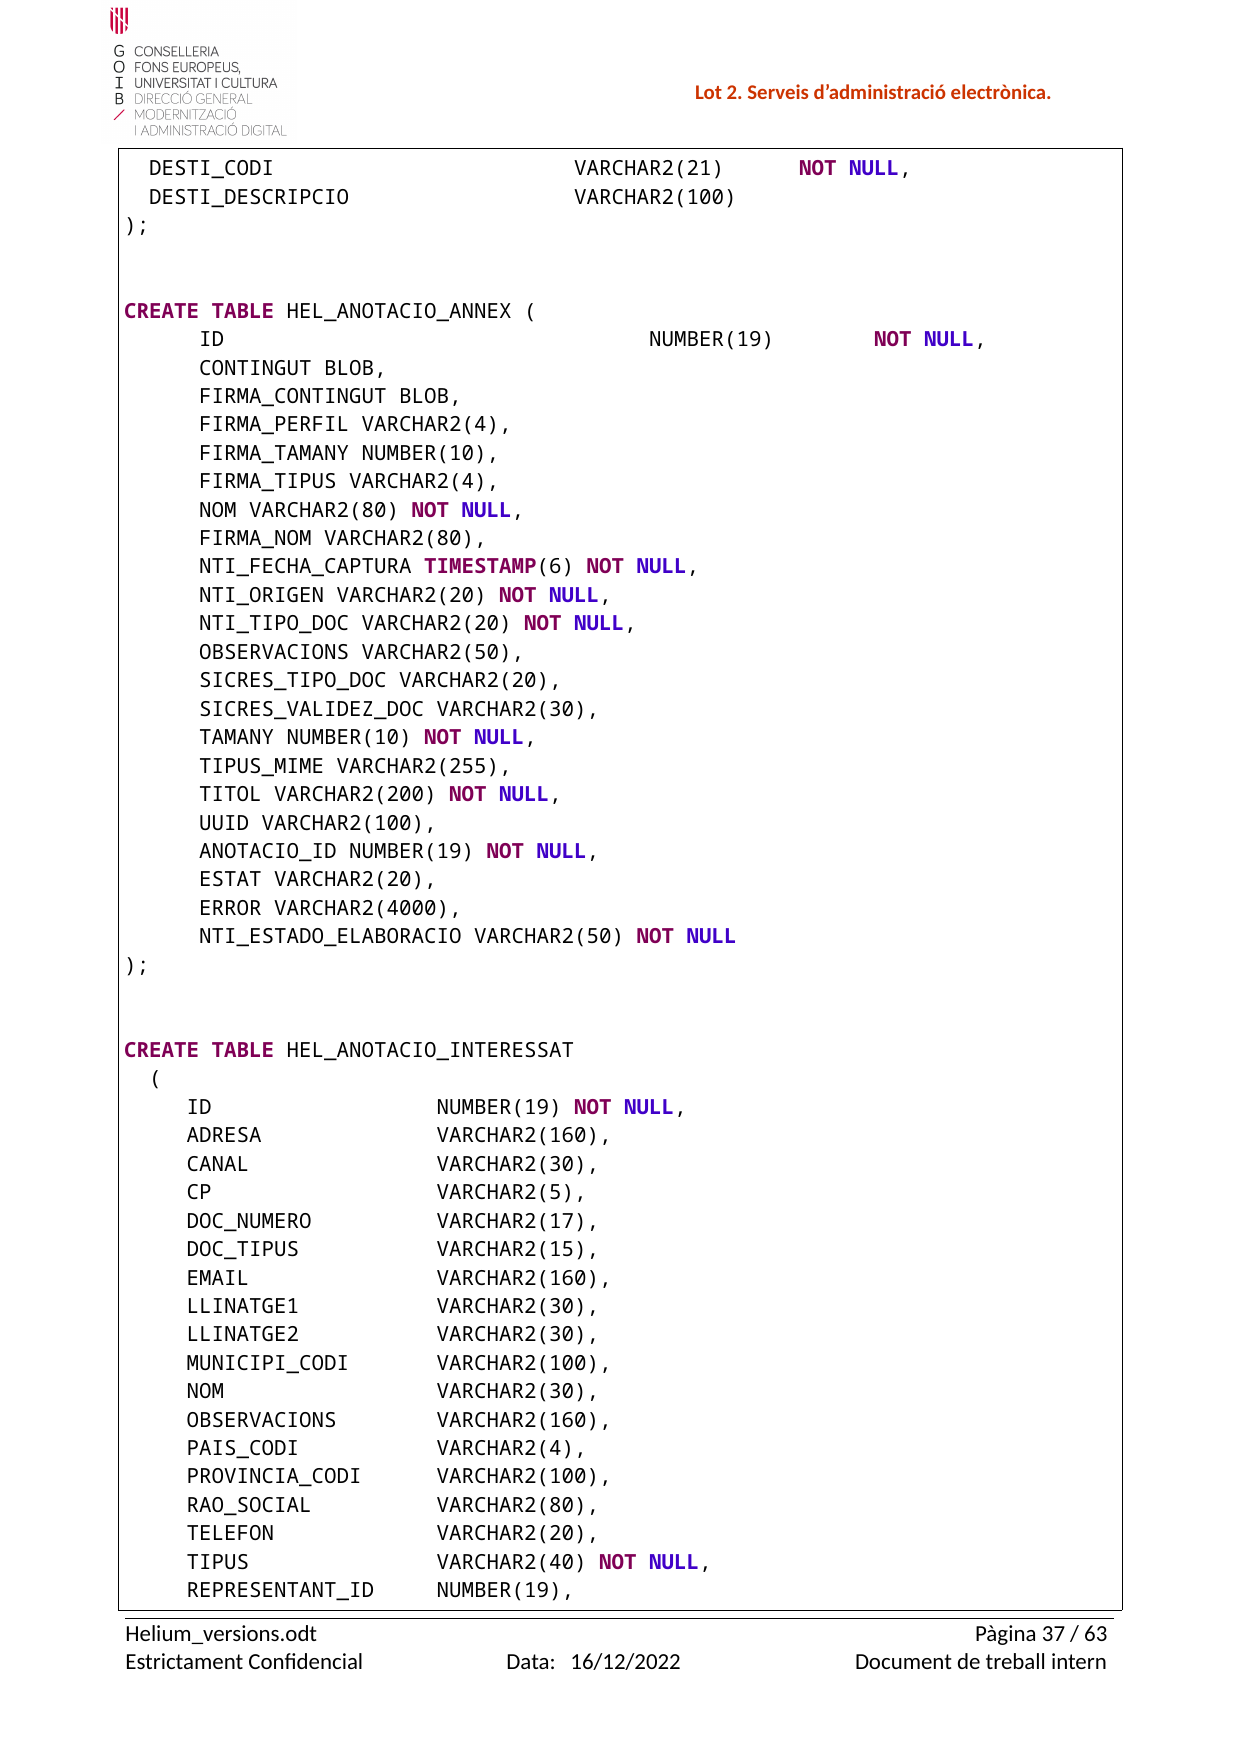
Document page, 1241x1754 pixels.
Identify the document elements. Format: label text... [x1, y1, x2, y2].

picture [100, 0, 297, 144]
table_header DESTI_CODI VARCHAR2(21) NOT NULL, DESTI_DESCRIPCIO VARCHAR2(100) ); CREATE TABLE HEL_ANOTACIO_ANNEX ( ID NUMBER(19) NOT NULL, CONTINGUT BLOB, FIRMA_CONTINGUT BLOB, FIRMA_PERFIL VARCHAR2(4), FIRMA_TAMANY NUMBER(10), FIRMA_TIPUS VARCHAR2(4), NOM VARCHAR2(80) NOT NULL, FIRMA_NOM VARCHAR2(80), NTI_FECHA_CAPTURA TIMESTAMP(6) NOT NULL, NTI_ORIGEN VARCHAR2(20) NOT NULL, NTI_TIPO_DOC VARCHAR2(20) NOT NULL, OBSERVACIONS VARCHAR2(50), SICRES_TIPO_DOC VARCHAR2(20), SICRES_VALIDEZ_DOC VARCHAR2(30), TAMANY NUMBER(10) NOT NULL, TIPUS_MIME VARCHAR2(255), TITOL VARCHAR2(200) NOT NULL, UUID VARCHAR2(100), ANOTACIO_ID NUMBER(19) NOT NULL, ESTAT VARCHAR2(20), ERROR VARCHAR2(4000), NTI_ESTADO_ELABORACIO VARCHAR2(50) NOT NULL ); CREATE TABLE HEL_ANOTACIO_INTERESSAT ( ID NUMBER(19) NOT NULL, ADRESA VARCHAR2(160), CANAL VARCHAR2(30), CP VARCHAR2(5), DOC_NUMERO VARCHAR2(17), DOC_TIPUS VARCHAR2(15), EMAIL VARCHAR2(160), LLINATGE1 VARCHAR2(30), LLINATGE2 VARCHAR2(30), MUNICIPI_CODI VARCHAR2(100), NOM VARCHAR2(30), OBSERVACIONS VARCHAR2(160), PAIS_CODI VARCHAR2(4), PROVINCIA_CODI VARCHAR2(100), RAO_SOCIAL VARCHAR2(80), TELEFON VARCHAR2(20), TIPUS VARCHAR2(40) NOT NULL, REPRESENTANT_ID NUMBER(19), [119, 149, 1122, 1609]
